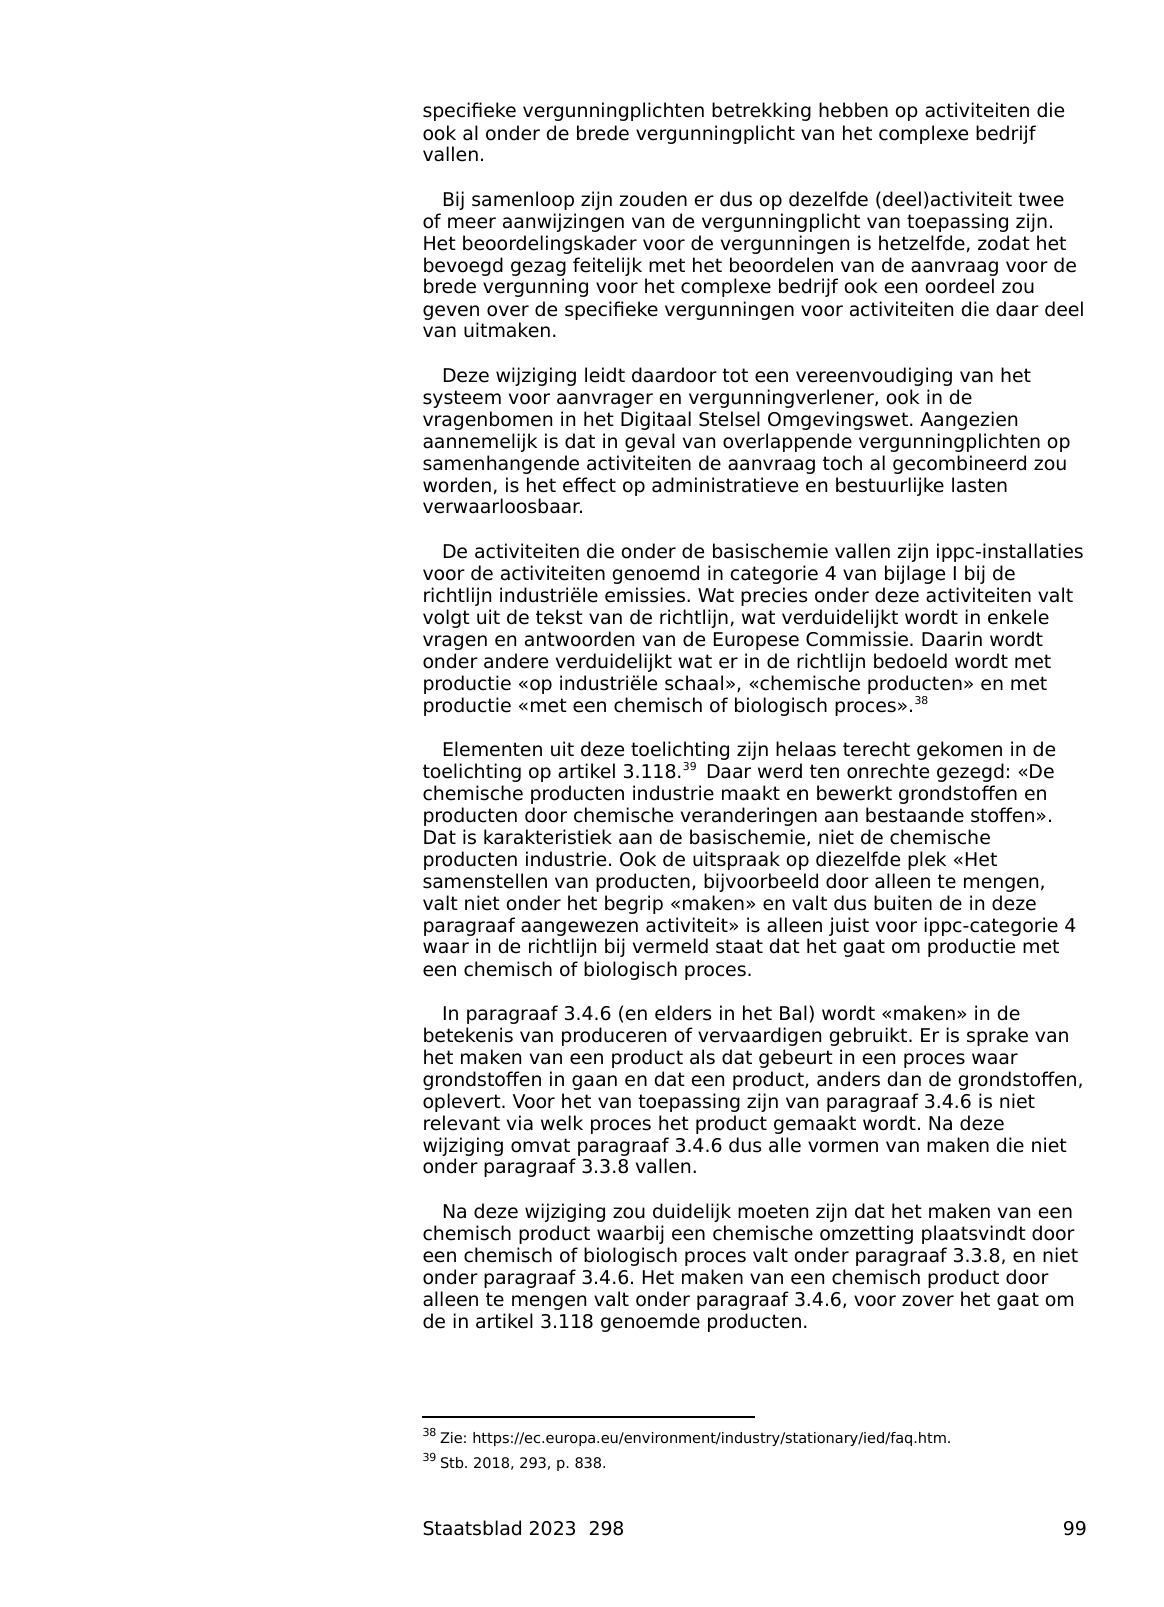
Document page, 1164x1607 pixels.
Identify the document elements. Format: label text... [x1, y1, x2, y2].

text Elementen uit deze toelichting zijn helaas terecht gekomen in de toelichting op artikel 3.118. Daar werd ten onrechte gezegd: «De chemische producten industrie maakt en bewerkt grondstoffen en producten door chemische veranderingen aan bestaande stoffen». Dat is karakteristiek aan de basischemie, niet de chemische producten industrie. Ook de uitspraak op diezelfde plek «Het samenstellen van producten, bijvoorbeeld door alleen te mengen, valt niet onder het begrip «maken» en valt dus buiten de in deze paragraaf aangewezen activiteit» is alleen juist voor ippc-categorie 4 waar in de richtlijn bij vermeld staat dat het gaat om productie met een chemisch of biologisch proces. [422, 739, 1087, 980]
text specifieke vergunningplichten betrekking hebben op activiteiten die ook al onder de brede vergunningplicht van het complexe bedrijf vallen. [422, 100, 1087, 166]
text Na deze wijziging zou duidelijk moeten zijn dat het maken van een chemisch product waarbij een chemische omzetting plaatsvindt door een chemisch of biologisch proces valt onder paragraaf 3.3.8, en niet onder paragraaf 3.4.6. Het maken van een chemisch product door alleen te mengen valt onder paragraaf 3.4.6, voor zover het gaat om de in artikel 3.118 genoemde producten. [422, 1201, 1087, 1332]
text In paragraaf 3.4.6 (en elders in het Bal) wordt «maken» in de betekenis van produceren of vervaardigen gebruikt. Er is sprake van het maken van een product als dat gebeurt in een proces waar grondstoffen in gaan en dat een product, anders dan de grondstoffen, oplevert. Voor het van toepassing zijn van paragraaf 3.4.6 is niet relevant via welk proces het product gemaakt wordt. Na deze wijziging omvat paragraaf 3.4.6 dus alle vormen van maken die niet onder paragraaf 3.3.8 vallen. [422, 1003, 1087, 1178]
text Zie: https://ec.europa.eu/environment/industry/stationary/ied/faq.htm. [422, 1426, 1087, 1448]
text Deze wijziging leidt daardoor tot een vereenvoudiging van het systeem voor aanvrager en vergunningverlener, ook in de vragenbomen in het Digitaal Stelsel Omgevingswet. Aangezien aannemelijk is dat in geval van overlappende vergunningplichten op samenhangende activiteiten de aanvraag toch al gecombineerd zou worden, is het effect op administratieve en bestuurlijke lasten verwaarloosbaar. [422, 364, 1087, 518]
text Stb. 2018, 293, p. 838. [422, 1451, 1087, 1473]
text Bij samenloop zijn zouden er dus op dezelfde (deel)activiteit twee of meer aanwijzingen van de vergunningplicht van toepassing zijn. Het beoordelingskader voor de vergunningen is hetzelfde, zodat het bevoegd gezag feitelijk met het beoordelen van de aanvraag voor de brede vergunning voor het complexe bedrijf ook een oordeel zou geven over de specifieke vergunningen voor activiteiten die daar deel van uitmaken. [422, 188, 1087, 342]
text De activiteiten die onder de basischemie vallen zijn ippc-installaties voor de activiteiten genoemd in categorie 4 van bijlage I bij de richtlijn industriële emissies. Wat precies onder deze activiteiten valt volgt uit de tekst van de richtlijn, wat verduidelijkt wordt in enkele vragen en antwoorden van de Europese Commissie. Daarin wordt onder andere verduidelijkt wat er in de richtlijn bedoeld wordt met productie «op industriële schaal», «chemische producten» en met productie «met een chemisch of biologisch proces». [422, 541, 1087, 716]
